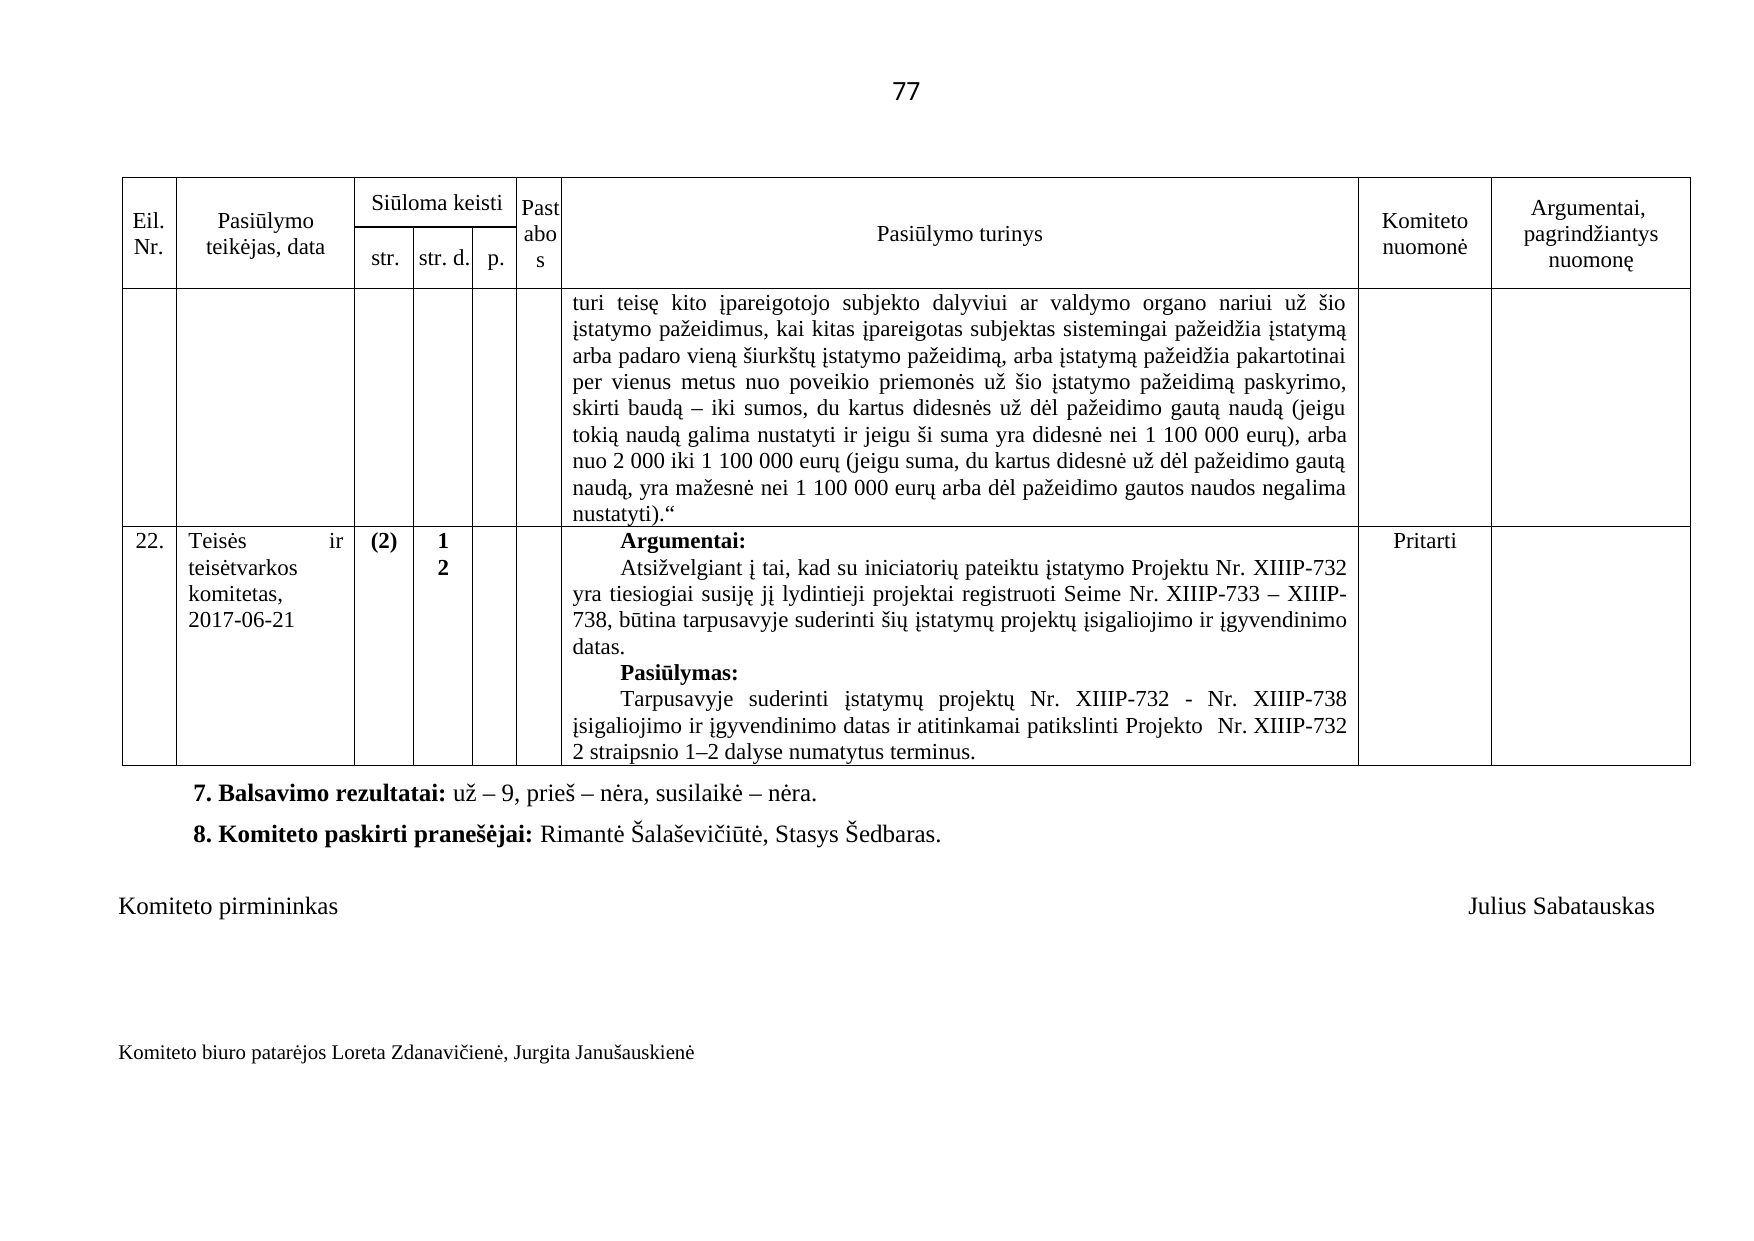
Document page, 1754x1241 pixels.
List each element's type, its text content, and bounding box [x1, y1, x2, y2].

table_cell [1492, 527, 1690, 764]
table_cell str. d. [414, 228, 472, 288]
table_cell [473, 527, 516, 764]
table_cell [355, 289, 413, 526]
table_cell [1359, 289, 1491, 526]
table_cell (2) [355, 527, 413, 764]
table_header Komiteto nuomonė [1359, 178, 1491, 288]
table_header Eil. Nr. [123, 178, 176, 288]
table_header Pasiūlymo turinys [562, 178, 1358, 288]
table_cell [123, 289, 176, 526]
table_cell Teisės ir teisėtvarkos komitetas, 2017-06-21 [177, 527, 354, 764]
table_cell 22. [123, 527, 176, 764]
table_cell p. [473, 228, 516, 288]
table_cell str. [355, 228, 413, 288]
table_cell [177, 289, 354, 526]
table_cell Argumentai: Atsižvelgiant į tai, kad su iniciatorių pateiktu įstatymo Projektu Nr. XIIIP-732 yra tiesiogiai susiję jį lydintieji projektai registruoti Seime Nr. XIIIP-733 – XIIIP-738, būtina tarpusavyje suderinti šių įstatymų projektų įsigaliojimo ir įgyvendinimo datas. Pasiūlymas: Tarpusavyje suderinti įstatymų projektų Nr. XIIIP-732 - Nr. XIIIP-738 įsigaliojimo ir įgyvendinimo datas ir atitinkamai patikslinti Projekto Nr. XIIIP-732 2 straipsnio 1–2 dalyse numatytus terminus. [562, 527, 1358, 764]
table_cell Pritarti [1359, 527, 1491, 764]
table_cell [517, 527, 561, 764]
table_header Argumentai, pagrindžiantys nuomonę [1492, 178, 1690, 288]
text 7. Balsavimo rezultatai: už – 9, prieš – nėra, susilaikė – nėra. [118, 778, 1695, 807]
table_cell 1 2 [414, 527, 472, 764]
table_cell turi teisę kito įpareigotojo subjekto dalyviui ar valdymo organo nariui už šio įstatymo pažeidimus, kai kitas įpareigotas subjektas sistemingai pažeidžia įstatymą arba padaro vieną šiurkštų įstatymo pažeidimą, arba įstatymą pažeidžia pakartotinai per vienus metus nuo poveikio priemonės už šio įstatymo pažeidimą paskyrimo, skirti baudą – iki sumos, du kartus didesnės už dėl pažeidimo gautą naudą (jeigu tokią naudą galima nustatyti ir jeigu ši suma yra didesnė nei 1 100 000 eurų), arba nuo 2 000 iki 1 100 000 eurų (jeigu suma, du kartus didesnė už dėl pažeidimo gautą naudą, yra mažesnė nei 1 100 000 eurų arba dėl pažeidimo gautos naudos negalima nustatyti).“ [562, 289, 1358, 526]
table_cell [414, 289, 472, 526]
table_cell [1492, 289, 1690, 526]
table_header Pasiūlymo teikėjas, data [177, 178, 354, 288]
text Komiteto biuro patarėjos Loreta Zdanavičienė, Jurgita Janušauskienė [118, 1040, 1695, 1064]
table_header Pastabos [517, 178, 561, 288]
text Komiteto pirmininkas Julius Sabatauskas [118, 891, 1695, 920]
text 8. Komiteto paskirti pranešėjai: Rimantė Šalaševičiūtė, Stasys Šedbaras. [118, 819, 1695, 848]
table_cell [473, 289, 516, 526]
table_header Siūloma keisti [355, 178, 516, 226]
table_cell [517, 289, 561, 526]
